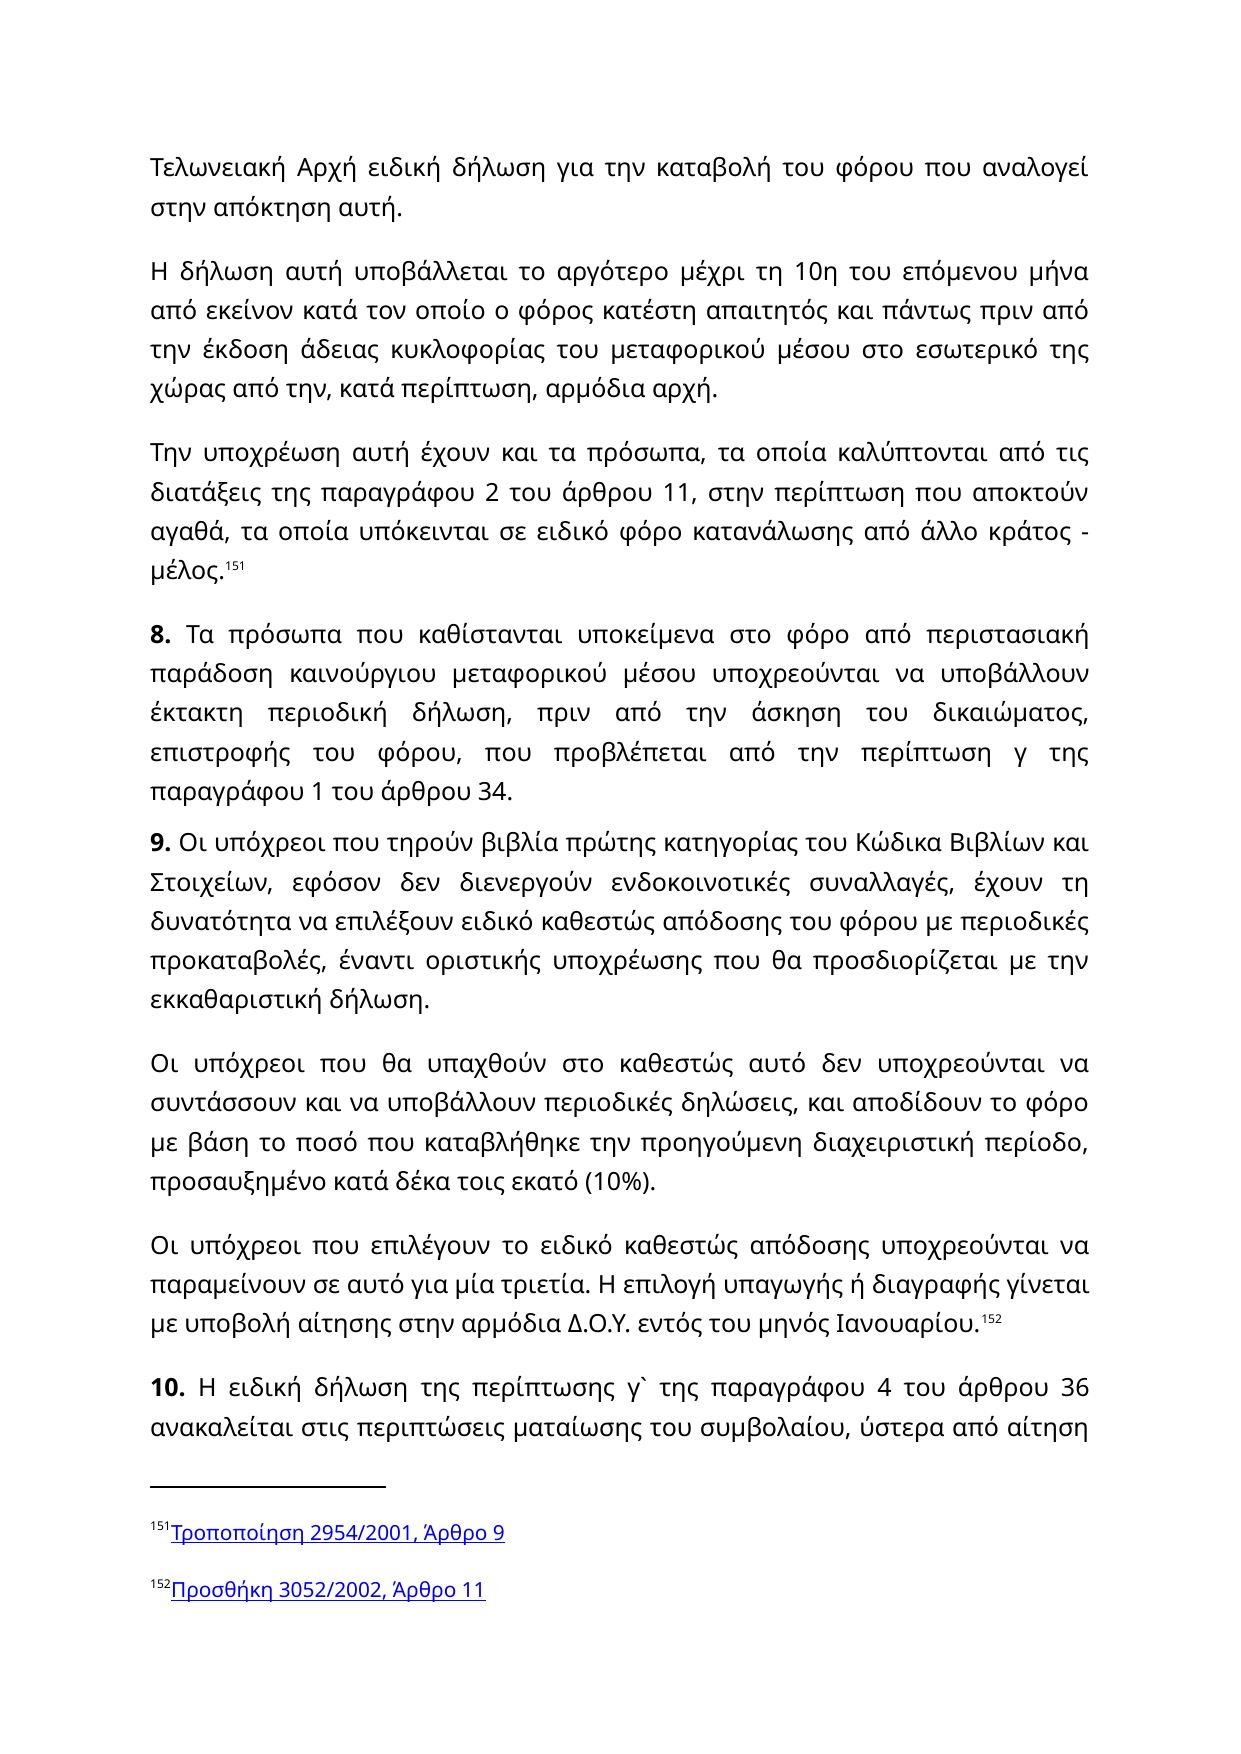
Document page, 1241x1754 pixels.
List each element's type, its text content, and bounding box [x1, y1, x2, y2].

text 9. Οι υπόχρεοι που τηρούν βιβλία πρώτης κατηγορίας του Κώδικα Βιβλίων και Στοιχείων, εφόσον δεν διενεργούν ενδοκοινοτικές συναλλαγές, έχουν τη δυνατότητα να επιλέξουν ειδικό καθεστώς απόδοσης του φόρου με περιοδικές προκαταβολές, έναντι οριστικής υποχρέωσης που θα προσδιορίζεται με την εκκαθαριστική δήλωση. [150, 825, 1090, 1016]
text Τροποποίηση 2954/2001, Άρθρο 9 [150, 1518, 1090, 1546]
text Η δήλωση αυτή υποβάλλεται το αργότερο μέχρι τη 10η του επόμενου μήνα από εκείνον κατά τον οποίο ο φόρος κατέστη απαιτητός και πάντως πριν από την έκδοση άδειας κυκλοφορίας του μεταφορικού μέσου στο εσωτερικό της χώρας από την, κατά περίπτωση, αρμόδια αρχή. [150, 253, 1090, 405]
text 10. Η ειδική δήλωση της περίπτωσης γ` της παραγράφου 4 του άρθρου 36 ανακαλείται στις περιπτώσεις ματαίωσης του συμβολαίου, ύστερα από αίτηση [150, 1370, 1090, 1443]
text 8. Τα πρόσωπα που καθίστανται υποκείμενα στο φόρο από περιστασιακή παράδοση καινούργιου μεταφορικού μέσου υποχρεούνται να υποβάλλουν έκτακτη περιοδική δήλωση, πριν από την άσκηση του δικαιώματος, επιστροφής του φόρου, που προβλέπεται από την περίπτωση γ της παραγράφου 1 του άρθρου 34. [150, 617, 1090, 807]
text Προσθήκη 3052/2002, Άρθρο 11 [150, 1576, 1090, 1604]
text Οι υπόχρεοι που επιλέγουν το ειδικό καθεστώς απόδοσης υποχρεούνται να παραμείνουν σε αυτό για μία τριετία. Η επιλογή υπαγωγής ή διαγραφής γίνεται με υποβολή αίτησης στην αρμόδια Δ.Ο.Υ. εντός του μηνός Ιανουαρίου. [150, 1227, 1090, 1340]
text Οι υπόχρεοι που θα υπαχθούν στο καθεστώς αυτό δεν υποχρεούνται να συντάσσουν και να υποβάλλουν περιοδικές δηλώσεις, και αποδίδουν το φόρο με βάση το ποσό που καταβλήθηκε την προηγούμενη διαχειριστική περίοδο, προσαυξημένο κατά δέκα τοις εκατό (10%). [150, 1046, 1090, 1197]
text Τελωνειακή Αρχή ειδική δήλωση για την καταβολή του φόρου που αναλογεί στην απόκτηση αυτή. [150, 150, 1090, 223]
text Την υποχρέωση αυτή έχουν και τα πρόσωπα, τα οποία καλύπτονται από τις διατάξεις της παραγράφου 2 του άρθρου 11, στην περίπτωση που αποκτούν αγαθά, τα οποία υπόκεινται σε ειδικό φόρο κατανάλωσης από άλλο κράτος - μέλος. [150, 435, 1090, 587]
